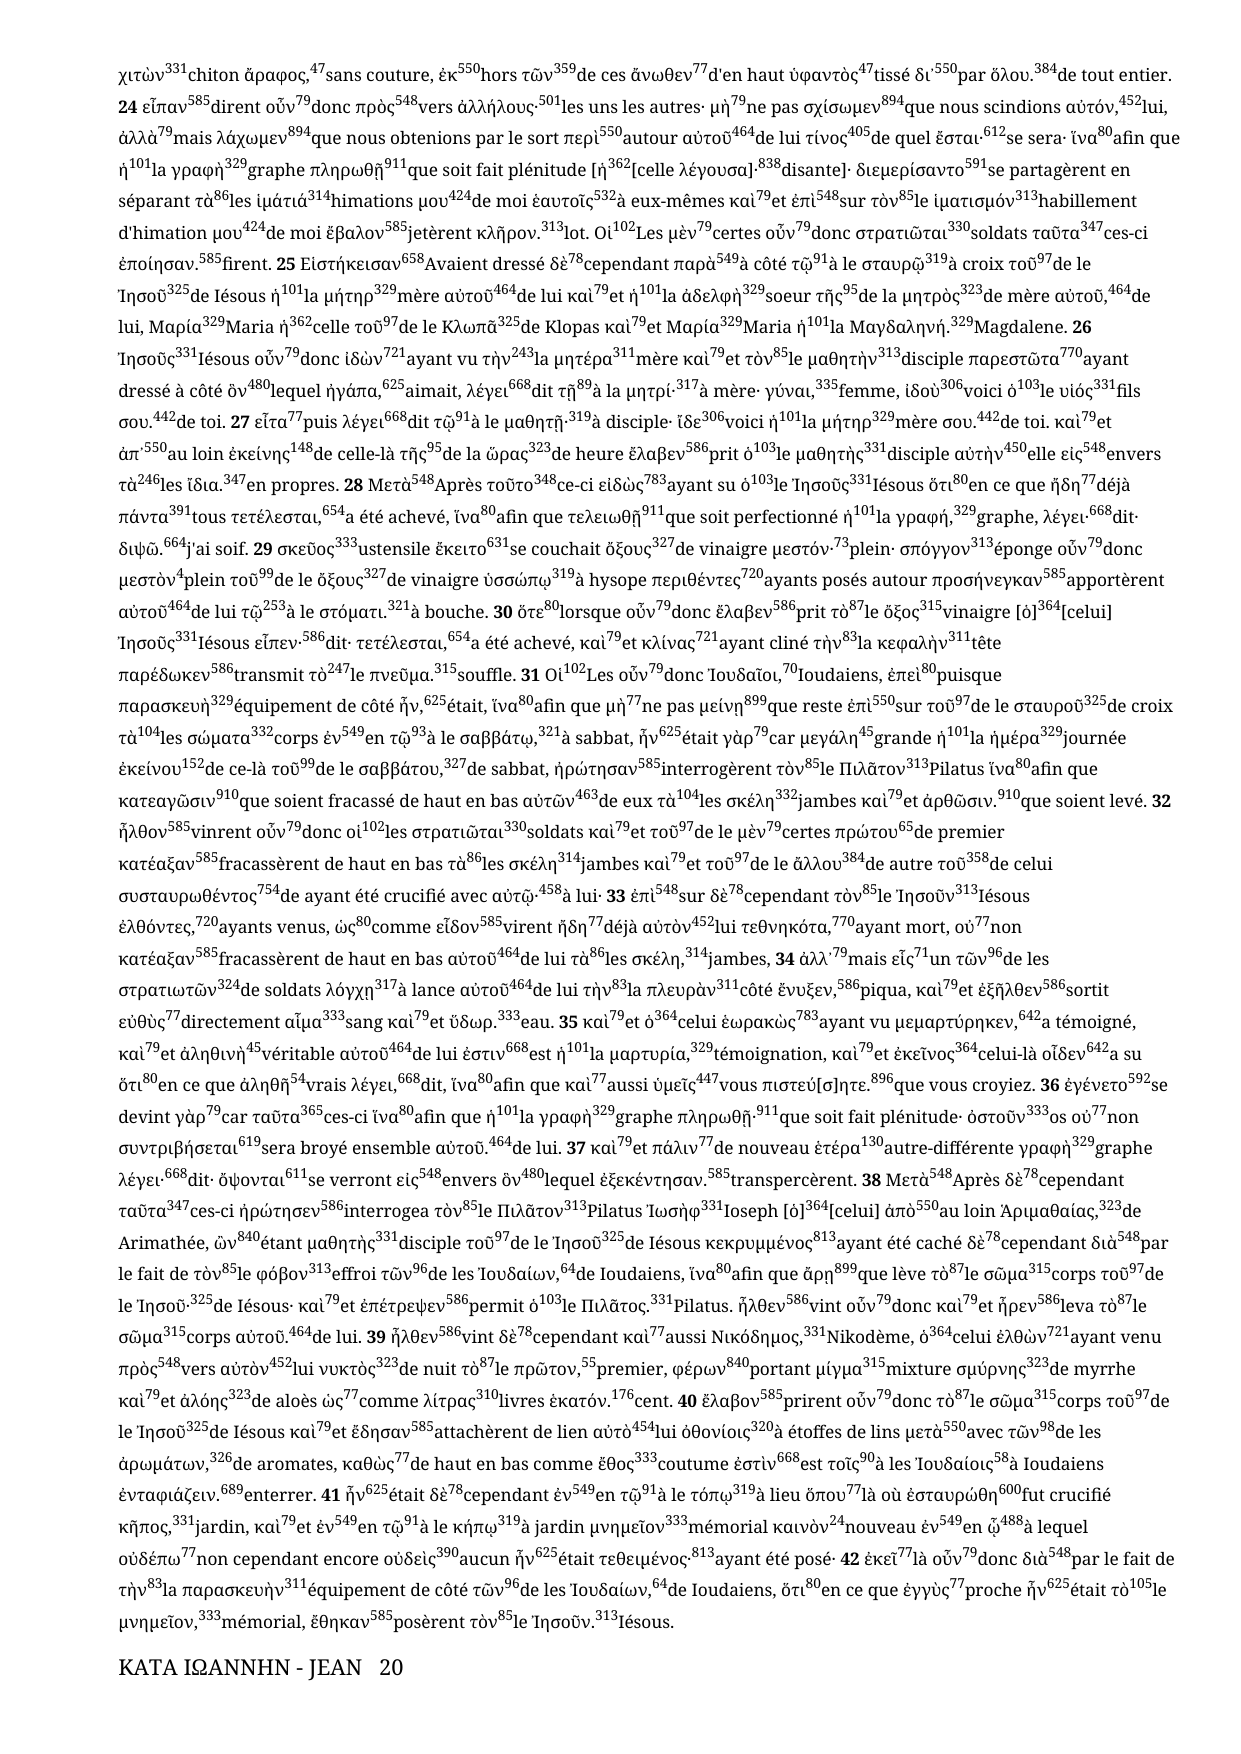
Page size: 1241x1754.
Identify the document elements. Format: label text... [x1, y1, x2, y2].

text 1 Τότε77Alors οὖν79donc ἔλαβεν586prit ὁ103le Πιλᾶτος331Pilatus τὸν85le Ἰησοῦν313Iésous καὶ79et ἐμαστίγωσεν.586fouetta. 2 καὶ79et οἱ102les στρατιῶται330soldats πλέξαντες720ayants tressés στέφανον313couronne ἐξ550hors ἀκανθῶν322de épines ἐπέθηκαν585surposèrent αὐτοῦ464de lui τῇ89à la κεφαλῇ317à tête καὶ79et ἱμάτιον315himation πορφυροῦν6de porphyre περιέβαλον585entourèrent αὐτὸν452lui 3 καὶ79et ἤρχοντο630se venaient πρὸς548vers αὐτὸν452lui καὶ79et ἔλεγον·624disaient· χαῖρε308sois de joie ὁ109le βασιλεὺς337roi τῶν96de les Ἰουδαίων·64de Ioudaiens· καὶ79et ἐδίδοσαν624donnaient αὐτῷ458à lui ῥαπίσματα.314gifles. 4 Καὶ79Et ἐξῆλθεν586sortit πάλιν77de nouveau ἔξω77au-dehors ὁ103le Πιλᾶτος331Pilatus καὶ79et λέγει668dit αὐτοῖς·457à eux· ἴδε306voici ἄγω664je conduis ὑμῖν438à vous αὐτὸν452lui ἔξω,77au-dehors, ἵνα80afin que γνῶτε896que vous connaissiez ὅτι80en ce que οὐδεμίαν267aucune αἰτίαν311cause εὑρίσκω664je trouve ἐν549en αὐτῷ.458à lui. 5 ἐξῆλθεν586sortit οὖν79donc ὁ103le Ἰησοῦς331Iésous ἔξω,77au-dehors, φορῶν840colportant τὸν85le ἀκάνθινον4épineuse στέφανον313couronne καὶ79et τὸ87le πορφυροῦν6de porphyre ἱμάτιον.315himation. καὶ79et λέγει668dit αὐτοῖς·457à eux· ἰδοὺ306voici ὁ103le ἄνθρωπος.331être humain. 6 Ὅτε80Lorsque οὖν79donc εἶδον585virent αὐτὸν452lui οἱ102les ἀρχιερεῖς330chefs sacrificateurs καὶ79et οἱ102les ὑπηρέται330ministres ἐκραύγασαν585crièrent λέγοντες·839disants· σταύρωσον554crucifie σταύρωσον.554crucifie. λέγει668dit αὐτοῖς457à eux ὁ103le Πιλᾶτος·331Pilatus· λάβετε553prenez αὐτὸν452lui ὑμεῖς447vous καὶ79et σταυρώσατε·553crucifiez· ἐγὼ431moi γὰρ79car οὐχ77non εὑρίσκω664je trouve ἐν549en αὐτῷ458à lui αἰτίαν.311cause. 7 ἀπεκρίθησαν599furent répondu αὐτῷ458à lui οἱ102les Ἰουδαῖοι·70Ioudaiens· ἡμεῖς430nous νόμον313loi ἔχομεν663nous avons καὶ79et κατὰ548selon τὸν85le νόμον313loi ὀφείλει668doit ἀποθανεῖν,681mourir loin, ὅτι80en ce que υἱὸν313fils θεοῦ325de Dieu ἑαυτὸν528lui-même ἐποίησεν.586fit. 8 Ὅτε80Lorsque οὖν79donc ἤκουσεν586écouta ὁ103le Πιλᾶτος331Pilatus τοῦτον138celui-ci τὸν85le λόγον,313discours, μᾶλλον77davantage ἐφοβήθη,600fut effrayé, 9 καὶ79et εἰσῆλθεν586vint à l'intérieur εἰς548envers τὸ87le πραιτώριον315prétoire πάλιν77de nouveau καὶ79et λέγει668dit τῷ91à le Ἰησοῦ·319à Iésous· πόθεν77d'où? εἶ666tu es σύ;448toi; ὁ103le δὲ78cependant Ἰησοῦς331Iésous ἀπόκρισιν311réponse apocritique οὐκ77non ἔδωκεν586donna αὐτῷ.458à lui. 10 λέγει668dit οὖν79donc αὐτῷ458à lui ὁ103le Πιλᾶτος·331Pilatus· ἐμοὶ420à moi οὐ340non λαλεῖς;666tu bavardes; οὐκ340non οἶδας640tu as su ὅτι80en ce que ἐξουσίαν311autorité ἔχω664j'ai ἀπολῦσαί681délier au loin σε437toi καὶ79et ἐξουσίαν311autorité ἔχω664j'ai σταυρῶσαί681crucifier σε;437toi; 11 ἀπεκρίθη600fut répondu [αὐτῷ]458[à lui] Ἰησοῦς·331Iésous· οὐκ77non εἶχες623tu avais ἐξουσίαν311autorité κατ᾽550contre ἐμοῦ424de moi οὐδεμίαν267aucune εἰ551si μὴ77ne pas ἦν625était δεδομένον815ayant été donné σοι439à toi ἄνωθεν·77d'en haut· διὰ548par le fait de τοῦτο348ce-ci ὁ364celui παραδούς721ayant transmis μέ417moi σοι439à toi μείζονα2plus grande ἁμαρτίαν311faute ἔχει.668a. 12 Ἐκ550Hors τούτου360de ce-ci ὁ103le Πιλᾶτος331Pilatus ἐζήτει625cherchait ἀπολῦσαι681délier au loin αὐτόν·452lui· οἱ102les δὲ78cependant Ἰουδαῖοι70Ioudaiens ἐκραύγασαν585crièrent λέγοντες·839disants· ἐὰν80si le cas échéant τοῦτον346celui-ci ἀπολύσῃς,897que tu délies au loin, οὐκ77non εἶ666tu es φίλος47ami τοῦ97de le Καίσαρος·325de Kaesar· πᾶς390tout ὁ364celui βασιλέα313roi ἑαυτὸν528lui-même ποιῶν840faisant ἀντιλέγει668contredit τῷ91à le Καίσαρι.319à Kaesar. 13 ὁ103le οὖν79donc Πιλᾶτος331Pilatus ἀκούσας721ayant écouté τῶν96de les λόγων324de discours τούτων149de ceux-ci ἤγαγεν586conduisit ἔξω77au-dehors τὸν85le Ἰησοῦν313Iésous καὶ79et ἐκάθισεν586assit ἐπὶ550sur βήματος327de estrade εἰς548envers τόπον313lieu λεγόμενον875étant dit Λιθόστρωτον,32Lithostrotos, Ἑβραϊστὶ77En Hébreu δὲ78cependant Γαββαθα.315Gabbatha. 14 ἦν625était δὲ78cependant παρασκευὴ329équipement de côté τοῦ99de le πάσχα,327de pâque, ὥρα329heure ἦν625était ὡς551comme ἕκτη.69sixième. καὶ79et λέγει668dit τοῖς90à les Ἰουδαίοις·58à Ioudaiens· ἴδε306voici ὁ103le βασιλεὺς331roi ὑμῶν.441de vous. 15 ἐκραύγασαν585crièrent οὖν79donc ἐκεῖνοι·363ceux-là· ἆρον554lève ἆρον,554lève, σταύρωσον554crucifie αὐτόν.452lui. λέγει668dit αὐτοῖς457à eux ὁ103le Πιλᾶτος·331Pilatus· τὸν85le βασιλέα313roi ὑμῶν441de vous σταυρώσω;895que je crucifie; ἀπεκρίθησαν599furent répondu οἱ102les ἀρχιερεῖς·330chefs sacrificateurs· οὐκ77non ἔχομεν663nous avons βασιλέα313roi εἰ551si μὴ77ne pas Καίσαρα.313Kaesar. 16 Τότε77Alors οὖν79donc παρέδωκεν586transmit αὐτὸν452lui αὐτοῖς457à eux ἵνα80afin que σταυρωθῇ.911que soit crucifié. Παρέλαβον585Prirent à côté οὖν79donc τὸν85le Ἰησοῦν,313Iésous, 17 καὶ79et βαστάζων840mettant en charge ἑαυτῷ533à lui-même τὸν85le σταυρὸν313croix ἐξῆλθεν586sortit εἰς548envers τὸν346celui λεγόμενον875étant dit Κρανίου327de Crâne Τόπον,313Lieu, ὃ500lequel λέγεται680est dit Ἑβραϊστὶ77En Hébreu Γολγοθα,329Golgotha, 18 ὅπου77là où αὐτὸν452lui ἐσταύρωσαν,585crucifièrent, καὶ79et μετ᾽550avec αὐτοῦ464de lui ἄλλους372autres δύο178deux ἐντεῦθεν77d'ici καὶ79et ἐντεῦθεν,77d'ici, μέσον55au milieu δὲ78cependant τὸν85le Ἰησοῦν.313Iésous. 19 ἔγραψεν586grapha δὲ78cependant καὶ77aussi τίτλον313titre ὁ103le Πιλᾶτος331Pilatus καὶ79et ἔθηκεν586posa ἐπὶ550sur τοῦ97de le σταυροῦ·325de croix· ἦν625était δὲ78cependant γεγραμμένον·815ayant été graphé· Ἰησοῦς331Iésous ὁ103le Ναζωραῖος331Nazoréen ὁ103le βασιλεὺς331roi τῶν96de les Ἰουδαίων.64de Ioudaiens. 20 τοῦτον138celui-ci οὖν79donc τὸν85le τίτλον313titre πολλοὶ389nombreux ἀνέγνωσαν585prirent connaissance τῶν96de les Ἰουδαίων,64de Ioudaiens, ὅτι80en ce que ἐγγὺς77proche ἦν625était ὁ103le τόπος331lieu τῆς95de la πόλεως323de cité ὅπου77là où ἐσταυρώθη600fut crucifié ὁ103le Ἰησοῦς·331Iésous· καὶ79et ἦν625était γεγραμμένον815ayant été graphé Ἑβραϊστί,77En Hébreu, Ῥωμαϊστί,77En Romain, Ἑλληνιστί.77En Helléniste. 21 ἔλεγον624disaient οὖν79donc τῷ91à le Πιλάτῳ319à Pilatus οἱ102les ἀρχιερεῖς330chefs sacrificateurs τῶν96de les Ἰουδαίων·64de Ioudaiens· μὴ79ne pas γράφε·570graphe· ὁ103le βασιλεὺς331roi τῶν96de les Ἰουδαίων,64de Ioudaiens, ἀλλ᾽79mais ὅτι80en ce que ἐκεῖνος364celui-là εἶπεν·586dit· βασιλεύς331roi εἰμι664je suis τῶν96de les Ἰουδαίων.64de Ioudaiens. 22 ἀπεκρίθη600fut répondu ὁ103le Πιλᾶτος·331Pilatus· ὃ482lequel γέγραφα,638j'ai graphé, γέγραφα.638j'ai graphé. 23 Οἱ102Les οὖν79donc στρατιῶται,330soldats, ὅτε80lorsque ἐσταύρωσαν585crucifièrent τὸν85le Ἰησοῦν,313Iésous, ἔλαβον585prirent τὰ86les ἱμάτια314himations αὐτοῦ464de lui καὶ79et ἐποίησαν585firent τέσσαρα180quatre μέρη,314parts, ἑκάστῳ275à chacun στρατιώτῃ319à soldat μέρος,315part, καὶ79et τὸν85le χιτῶνα.313chiton. ἦν625était δὲ78cependant ὁ103le χιτὼν331chiton ἄραφος,47sans couture, ἐκ550hors τῶν359de ces ἄνωθεν77d'en haut ὑφαντὸς47tissé δι᾽550par ὅλου.384de tout entier. 24 εἶπαν585dirent οὖν79donc πρὸς548vers ἀλλήλους·501les uns les autres· μὴ79ne pas σχίσωμεν894que nous scindions αὐτόν,452lui, ἀλλὰ79mais λάχωμεν894que nous obtenions par le sort περὶ550autour αὐτοῦ464de lui τίνος405de quel ἔσται·612se sera· ἵνα80afin que ἡ101la γραφὴ329graphe πληρωθῇ911que soit fait plénitude [ἡ362[celle λέγουσα]·838disante]· διεμερίσαντο591se partagèrent en séparant τὰ86les ἱμάτιά314himations μου424de moi ἑαυτοῖς532à eux-mêmes καὶ79et ἐπὶ548sur τὸν85le ἱματισμόν313habillement d'himation μου424de moi ἔβαλον585jetèrent κλῆρον.313lot. Οἱ102Les μὲν79certes οὖν79donc στρατιῶται330soldats ταῦτα347ces-ci ἐποίησαν.585firent. 25 Εἱστήκεισαν658Avaient dressé δὲ78cependant παρὰ549à côté τῷ91à le σταυρῷ319à croix τοῦ97de le Ἰησοῦ325de Iésous ἡ101la μήτηρ329mère αὐτοῦ464de lui καὶ79et ἡ101la ἀδελφὴ329soeur τῆς95de la μητρὸς323de mère αὐτοῦ,464de lui, Μαρία329Maria ἡ362celle τοῦ97de le Κλωπᾶ325de Klopas καὶ79et Μαρία329Maria ἡ101la Μαγδαληνή.329Magdalene. 26 Ἰησοῦς331Iésous οὖν79donc ἰδὼν721ayant vu τὴν243la μητέρα311mère καὶ79et τὸν85le μαθητὴν313disciple παρεστῶτα770ayant dressé à côté ὃν480lequel ἠγάπα,625aimait, λέγει668dit τῇ89à la μητρί·317à mère· γύναι,335femme, ἰδοὺ306voici ὁ103le υἱός331fils σου.442de toi. 27 εἶτα77puis λέγει668dit τῷ91à le μαθητῇ·319à disciple· ἴδε306voici ἡ101la μήτηρ329mère σου.442de toi. καὶ79et ἀπ᾽550au loin ἐκείνης148de celle-là τῆς95de la ὥρας323de heure ἔλαβεν586prit ὁ103le μαθητὴς331disciple αὐτὴν450elle εἰς548envers τὰ246les ἴδια.347en propres. 28 Μετὰ548Après τοῦτο348ce-ci εἰδὼς783ayant su ὁ103le Ἰησοῦς331Iésous ὅτι80en ce que ἤδη77déjà πάντα391tous τετέλεσται,654a été achevé, ἵνα80afin que τελειωθῇ911que soit perfectionné ἡ101la γραφή,329graphe, λέγει·668dit· διψῶ.664j'ai soif. 29 σκεῦος333ustensile ἔκειτο631se couchait ὄξους327de vinaigre μεστόν·73plein· σπόγγον313éponge οὖν79donc μεστὸν4plein τοῦ99de le ὄξους327de vinaigre ὑσσώπῳ319à hysope περιθέντες720ayants posés autour προσήνεγκαν585apportèrent αὐτοῦ464de lui τῷ253à le στόματι.321à bouche. 30 ὅτε80lorsque οὖν79donc ἔλαβεν586prit τὸ87le ὄξος315vinaigre [ὁ]364[celui] Ἰησοῦς331Iésous εἶπεν·586dit· τετέλεσται,654a été achevé, καὶ79et κλίνας721ayant cliné τὴν83la κεφαλὴν311tête παρέδωκεν586transmit τὸ247le πνεῦμα.315souffle. 31 Οἱ102Les οὖν79donc Ἰουδαῖοι,70Ioudaiens, ἐπεὶ80puisque παρασκευὴ329équipement de côté ἦν,625était, ἵνα80afin que μὴ77ne pas μείνῃ899que reste ἐπὶ550sur τοῦ97de le σταυροῦ325de croix τὰ104les σώματα332corps ἐν549en τῷ93à le σαββάτῳ,321à sabbat, ἦν625était γὰρ79car μεγάλη45grande ἡ101la ἡμέρα329journée ἐκείνου152de ce-là τοῦ99de le σαββάτου,327de sabbat, ἠρώτησαν585interrogèrent τὸν85le Πιλᾶτον313Pilatus ἵνα80afin que κατεαγῶσιν910que soient fracassé de haut en bas αὐτῶν463de eux τὰ104les σκέλη332jambes καὶ79et ἀρθῶσιν.910que soient levé. 32 ἦλθον585vinrent οὖν79donc οἱ102les στρατιῶται330soldats καὶ79et τοῦ97de le μὲν79certes πρώτου65de premier κατέαξαν585fracassèrent de haut en bas τὰ86les σκέλη314jambes καὶ79et τοῦ97de le ἄλλου384de autre τοῦ358de celui συσταυρωθέντος754de ayant été crucifié avec αὐτῷ·458à lui· 33 ἐπὶ548sur δὲ78cependant τὸν85le Ἰησοῦν313Iésous ἐλθόντες,720ayants venus, ὡς80comme εἶδον585virent ἤδη77déjà αὐτὸν452lui τεθνηκότα,770ayant mort, οὐ77non κατέαξαν585fracassèrent de haut en bas αὐτοῦ464de lui τὰ86les σκέλη,314jambes, 34 ἀλλ᾽79mais εἷς71un τῶν96de les στρατιωτῶν324de soldats λόγχῃ317à lance αὐτοῦ464de lui τὴν83la πλευρὰν311côté ἔνυξεν,586piqua, καὶ79et ἐξῆλθεν586sortit εὐθὺς77directement αἷμα333sang καὶ79et ὕδωρ.333eau. 35 καὶ79et ὁ364celui ἑωρακὼς783ayant vu μεμαρτύρηκεν,642a témoigné, καὶ79et ἀληθινὴ45véritable αὐτοῦ464de lui ἐστιν668est ἡ101la μαρτυρία,329témoignation, καὶ79et ἐκεῖνος364celui-là οἶδεν642a su ὅτι80en ce que ἀληθῆ54vrais λέγει,668dit, ἵνα80afin que καὶ77aussi ὑμεῖς447vous πιστεύ[σ]ητε.896que vous croyiez. 36 ἐγένετο592se devint γὰρ79car ταῦτα365ces-ci ἵνα80afin que ἡ101la γραφὴ329graphe πληρωθῇ·911que soit fait plénitude· ὀστοῦν333os οὐ77non συντριβήσεται619sera broyé ensemble αὐτοῦ.464de lui. 37 καὶ79et πάλιν77de nouveau ἑτέρα130autre-différente γραφὴ329graphe λέγει·668dit· ὄψονται611se verront εἰς548envers ὃν480lequel ἐξεκέντησαν.585transpercèrent. 38 Μετὰ548Après δὲ78cependant ταῦτα347ces-ci ἠρώτησεν586interrogea τὸν85le Πιλᾶτον313Pilatus Ἰωσὴφ331Ioseph [ὁ]364[celui] ἀπὸ550au loin Ἁριμαθαίας,323de Arimathée, ὢν840étant μαθητὴς331disciple τοῦ97de le Ἰησοῦ325de Iésous κεκρυμμένος813ayant été caché δὲ78cependant διὰ548par le fait de τὸν85le φόβον313effroi τῶν96de les Ἰουδαίων,64de Ioudaiens, ἵνα80afin que ἄρῃ899que lève τὸ87le σῶμα315corps τοῦ97de le Ἰησοῦ·325de Iésous· καὶ79et ἐπέτρεψεν586permit ὁ103le Πιλᾶτος.331Pilatus. ἦλθεν586vint οὖν79donc καὶ79et ἦρεν586leva τὸ87le σῶμα315corps αὐτοῦ.464de lui. 39 ἦλθεν586vint δὲ78cependant καὶ77aussi Νικόδημος,331Nikodème, ὁ364celui ἐλθὼν721ayant venu πρὸς548vers αὐτὸν452lui νυκτὸς323de nuit τὸ87le πρῶτον,55premier, φέρων840portant μίγμα315mixture σμύρνης323de myrrhe καὶ79et ἀλόης323de aloès ὡς77comme λίτρας310livres ἑκατόν.176cent. 40 ἔλαβον585prirent οὖν79donc τὸ87le σῶμα315corps τοῦ97de le Ἰησοῦ325de Iésous καὶ79et ἔδησαν585attachèrent de lien αὐτὸ454lui ὀθονίοις320à étoffes de lins μετὰ550avec τῶν98de les ἀρωμάτων,326de aromates, καθὼς77de haut en bas comme ἔθος333coutume ἐστὶν668est τοῖς90à les Ἰουδαίοις58à Ioudaiens ἐνταφιάζειν.689enterrer. 41 ἦν625était δὲ78cependant ἐν549en τῷ91à le τόπῳ319à lieu ὅπου77là où ἐσταυρώθη600fut crucifié κῆπος,331jardin, καὶ79et ἐν549en τῷ91à le κήπῳ319à jardin μνημεῖον333mémorial καινὸν24nouveau ἐν549en ᾧ488à lequel οὐδέπω77non cependant encore οὐδεὶς390aucun ἦν625était τεθειμένος·813ayant été posé· 42 ἐκεῖ77là οὖν79donc διὰ548par le fait de τὴν83la παρασκευὴν311équipement de côté τῶν96de les Ἰουδαίων,64de Ioudaiens, ὅτι80en ce que ἐγγὺς77proche ἦν625était τὸ105le μνημεῖον,333mémorial, ἔθηκαν585posèrent τὸν85le Ἰησοῦν.313Iésous. [118, 59, 1181, 1633]
text ΚΑΤΑ ΙΩΑΝΝΗΝ - JEAN 20 [118, 1652, 1181, 1682]
